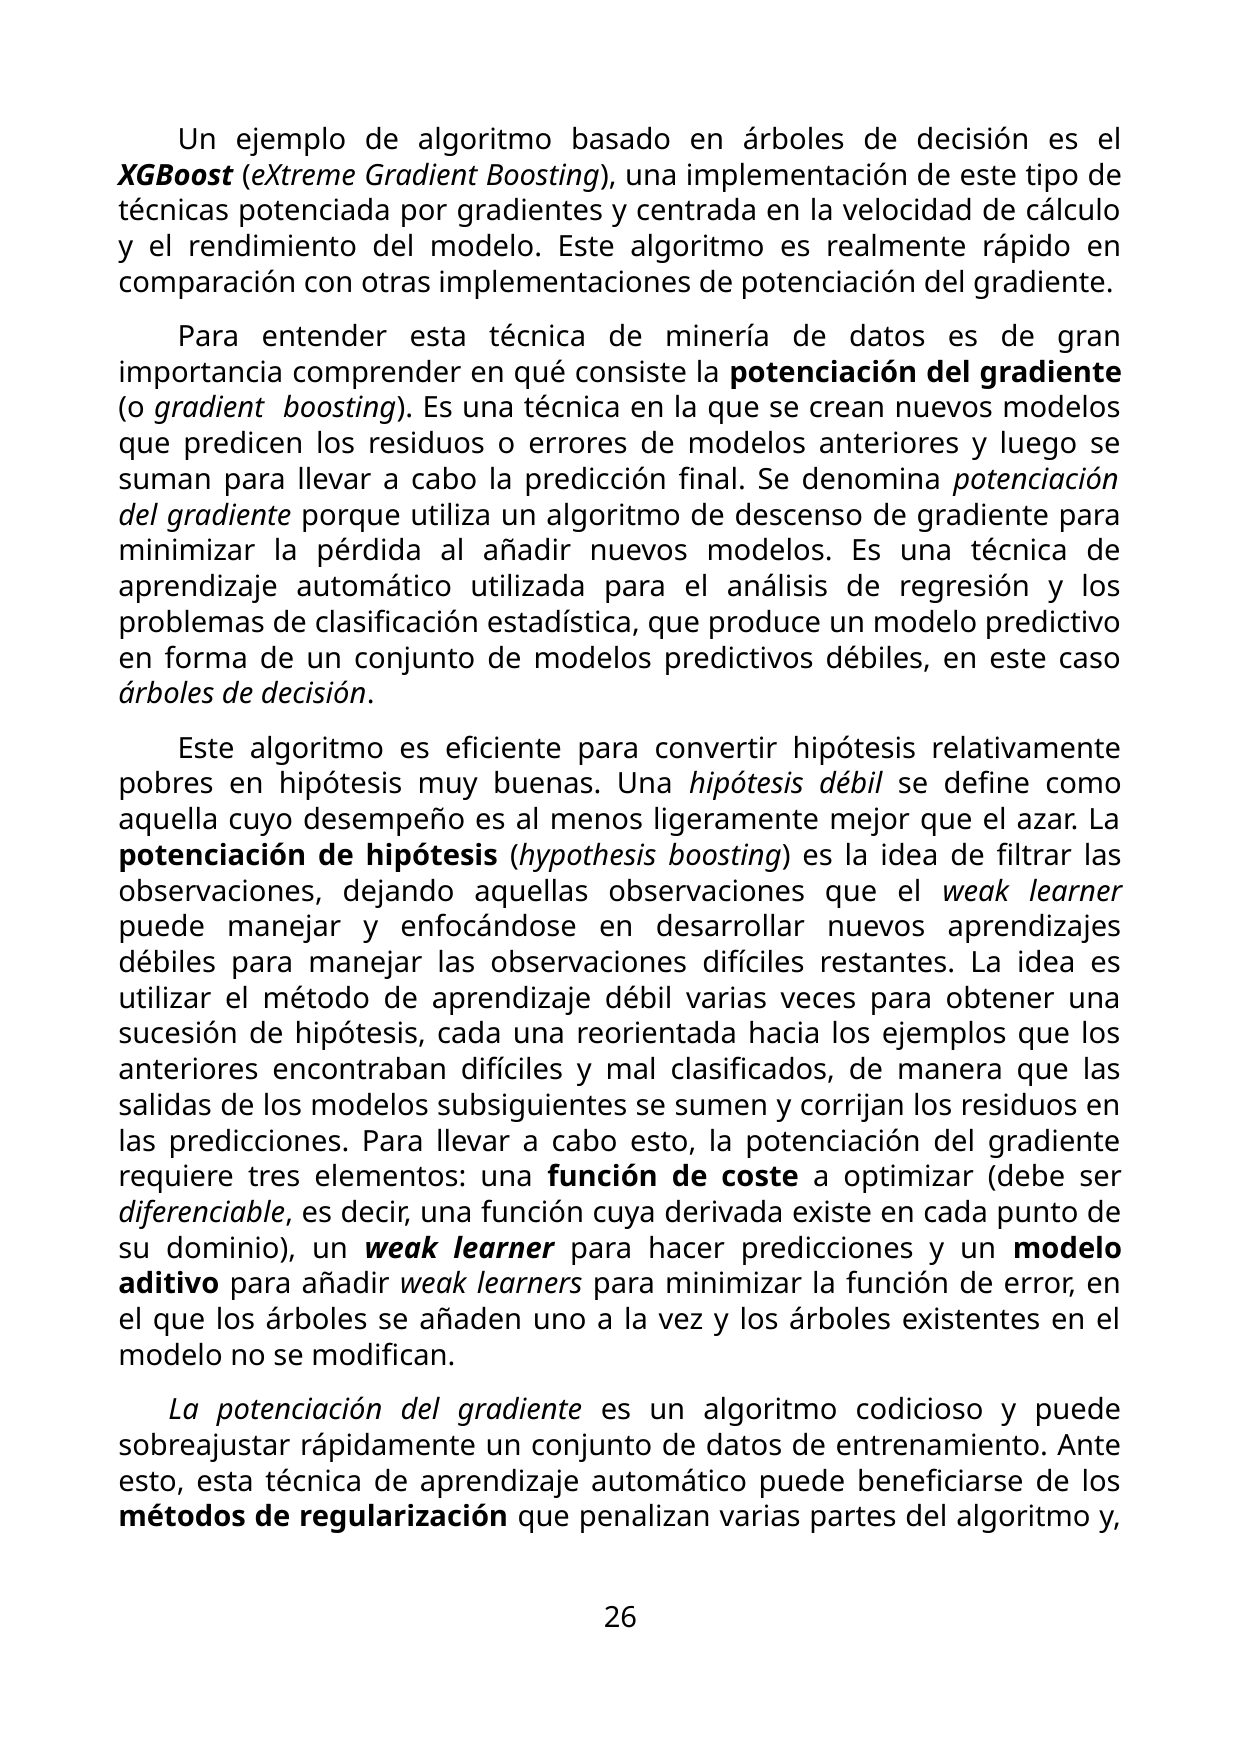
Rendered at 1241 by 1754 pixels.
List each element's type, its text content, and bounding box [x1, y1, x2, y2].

text La potenciación del gradiente es un algoritmo codicioso y puede sobreajustar rápidamente un conjunto de datos de entrenamiento. Ante esto, esta técnica de aprendizaje automático puede beneficiarse de los métodos de regularización que penalizan varias partes del algoritmo y, [118, 1388, 1122, 1535]
text Un ejemplo de algoritmo basado en árboles de decisión es el XGBoost (eXtreme Gradient Boosting), una implementación de este tipo de técnicas potenciada por gradientes y centrada en la velocidad de cálculo y el rendimiento del modelo. Este algoritmo es realmente rápido en comparación con otras implementaciones de potenciación del gradiente. [118, 118, 1122, 301]
text Para entender esta técnica de minería de datos es de gran importancia comprender en qué consiste la potenciación del gradiente (o gradient boosting). Es una técnica en la que se crean nuevos modelos que predicen los residuos o errores de modelos anteriores y luego se suman para llevar a cabo la predicción final. Se denomina potenciación del gradiente porque utiliza un algoritmo de descenso de gradiente para minimizar la pérdida al añadir nuevos modelos. Es una técnica de aprendizaje automático utilizada para el análisis de regresión y los problemas de clasificación estadística, que produce un modelo predictivo en forma de un conjunto de modelos predictivos débiles, en este caso árboles de decisión. [118, 315, 1122, 712]
text Este algoritmo es eficiente para convertir hipótesis relativamente pobres en hipótesis muy buenas. Una hipótesis débil se define como aquella cuyo desempeño es al menos ligeramente mejor que el azar. La potenciación de hipótesis (hypothesis boosting) es la idea de filtrar las observaciones, dejando aquellas observaciones que el weak learner puede manejar y enfocándose en desarrollar nuevos aprendizajes débiles para manejar las observaciones difíciles restantes. La idea es utilizar el método de aprendizaje débil varias veces para obtener una sucesión de hipótesis, cada una reorientada hacia los ejemplos que los anteriores encontraban difíciles y mal clasificados, de manera que las salidas de los modelos subsiguientes se sumen y corrijan los residuos en las predicciones. Para llevar a cabo esto, la potenciación del gradiente requiere tres elementos: una función de coste a optimizar (debe ser diferenciable, es decir, una función cuya derivada existe en cada punto de su dominio), un weak learner para hacer predicciones y un modelo aditivo para añadir weak learners para minimizar la función de error, en el que los árboles se añaden uno a la vez y los árboles existentes en el modelo no se modifican. [118, 727, 1122, 1374]
